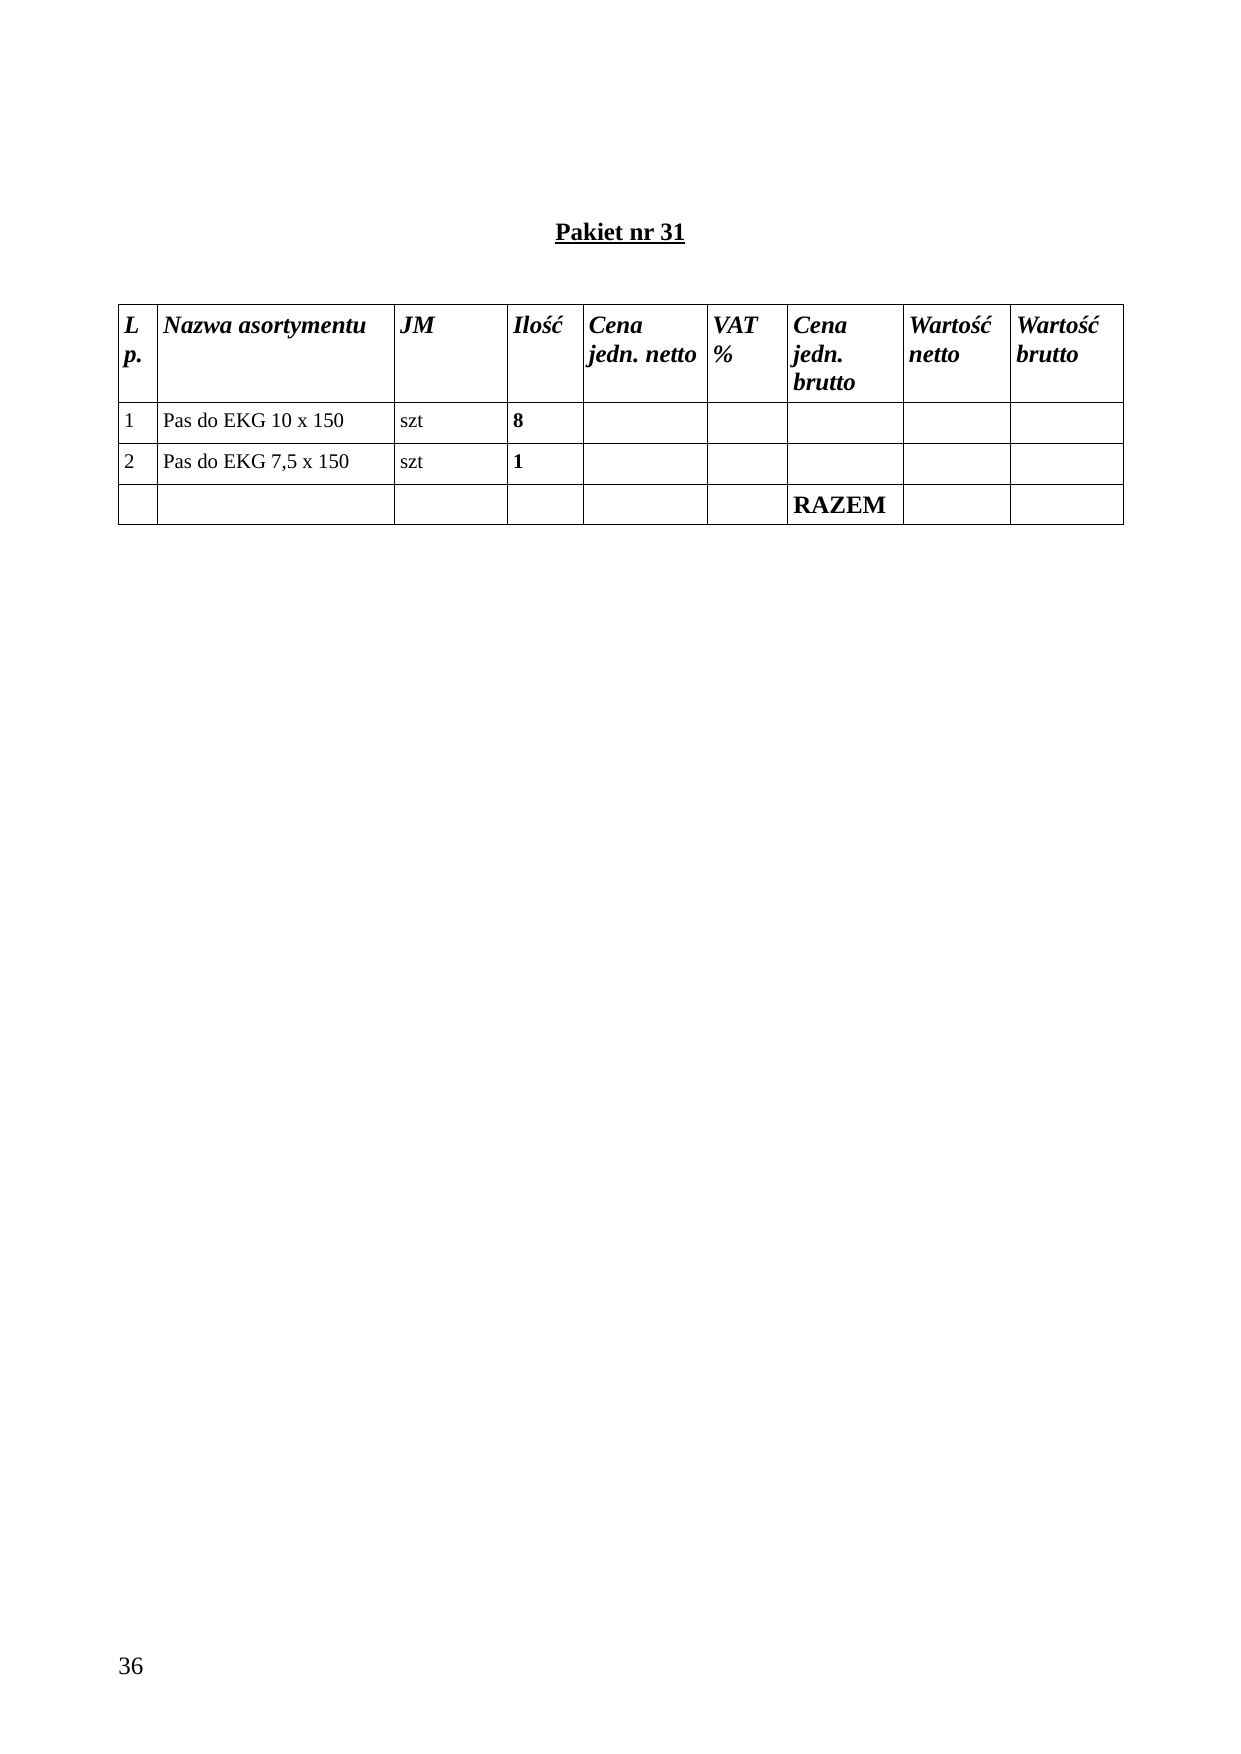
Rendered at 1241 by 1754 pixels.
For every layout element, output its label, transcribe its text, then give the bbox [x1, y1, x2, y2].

table_cell [1011, 403, 1123, 443]
table_header Wartość brutto [1011, 305, 1123, 402]
table_header Cena jedn. netto [584, 305, 707, 402]
table_header Ilość [508, 305, 583, 402]
text Pakiet nr 31 [118, 217, 1122, 246]
table_cell [708, 485, 787, 524]
table_cell [788, 444, 903, 483]
table_cell [508, 485, 583, 524]
table_cell szt [395, 403, 507, 443]
table_cell [1011, 485, 1123, 524]
table_header VAT % [708, 305, 787, 402]
table_header Nazwa asortymentu [158, 305, 394, 402]
table_cell [584, 403, 707, 443]
table_cell RAZEM [788, 485, 903, 524]
table_cell 1 [508, 444, 583, 483]
table_cell [708, 444, 787, 483]
table_header Lp. [119, 305, 157, 402]
table_cell 2 [119, 444, 157, 483]
table_header Cena jedn. brutto [788, 305, 903, 402]
table_cell Pas do EKG 10 x 150 [158, 403, 394, 443]
table_cell 8 [508, 403, 583, 443]
table_cell [904, 403, 1010, 443]
table_cell [708, 403, 787, 443]
table_cell [904, 444, 1010, 483]
table_header Wartość netto [904, 305, 1010, 402]
table_cell [788, 403, 903, 443]
table_cell [119, 485, 157, 524]
table_cell Pas do EKG 7,5 x 150 [158, 444, 394, 483]
table_cell szt [395, 444, 507, 483]
table_cell [158, 485, 394, 524]
table_cell [584, 485, 707, 524]
table_header JM [395, 305, 507, 402]
table_cell 1 [119, 403, 157, 443]
table_cell [395, 485, 507, 524]
table_cell [904, 485, 1010, 524]
table_cell [584, 444, 707, 483]
table_cell [1011, 444, 1123, 483]
